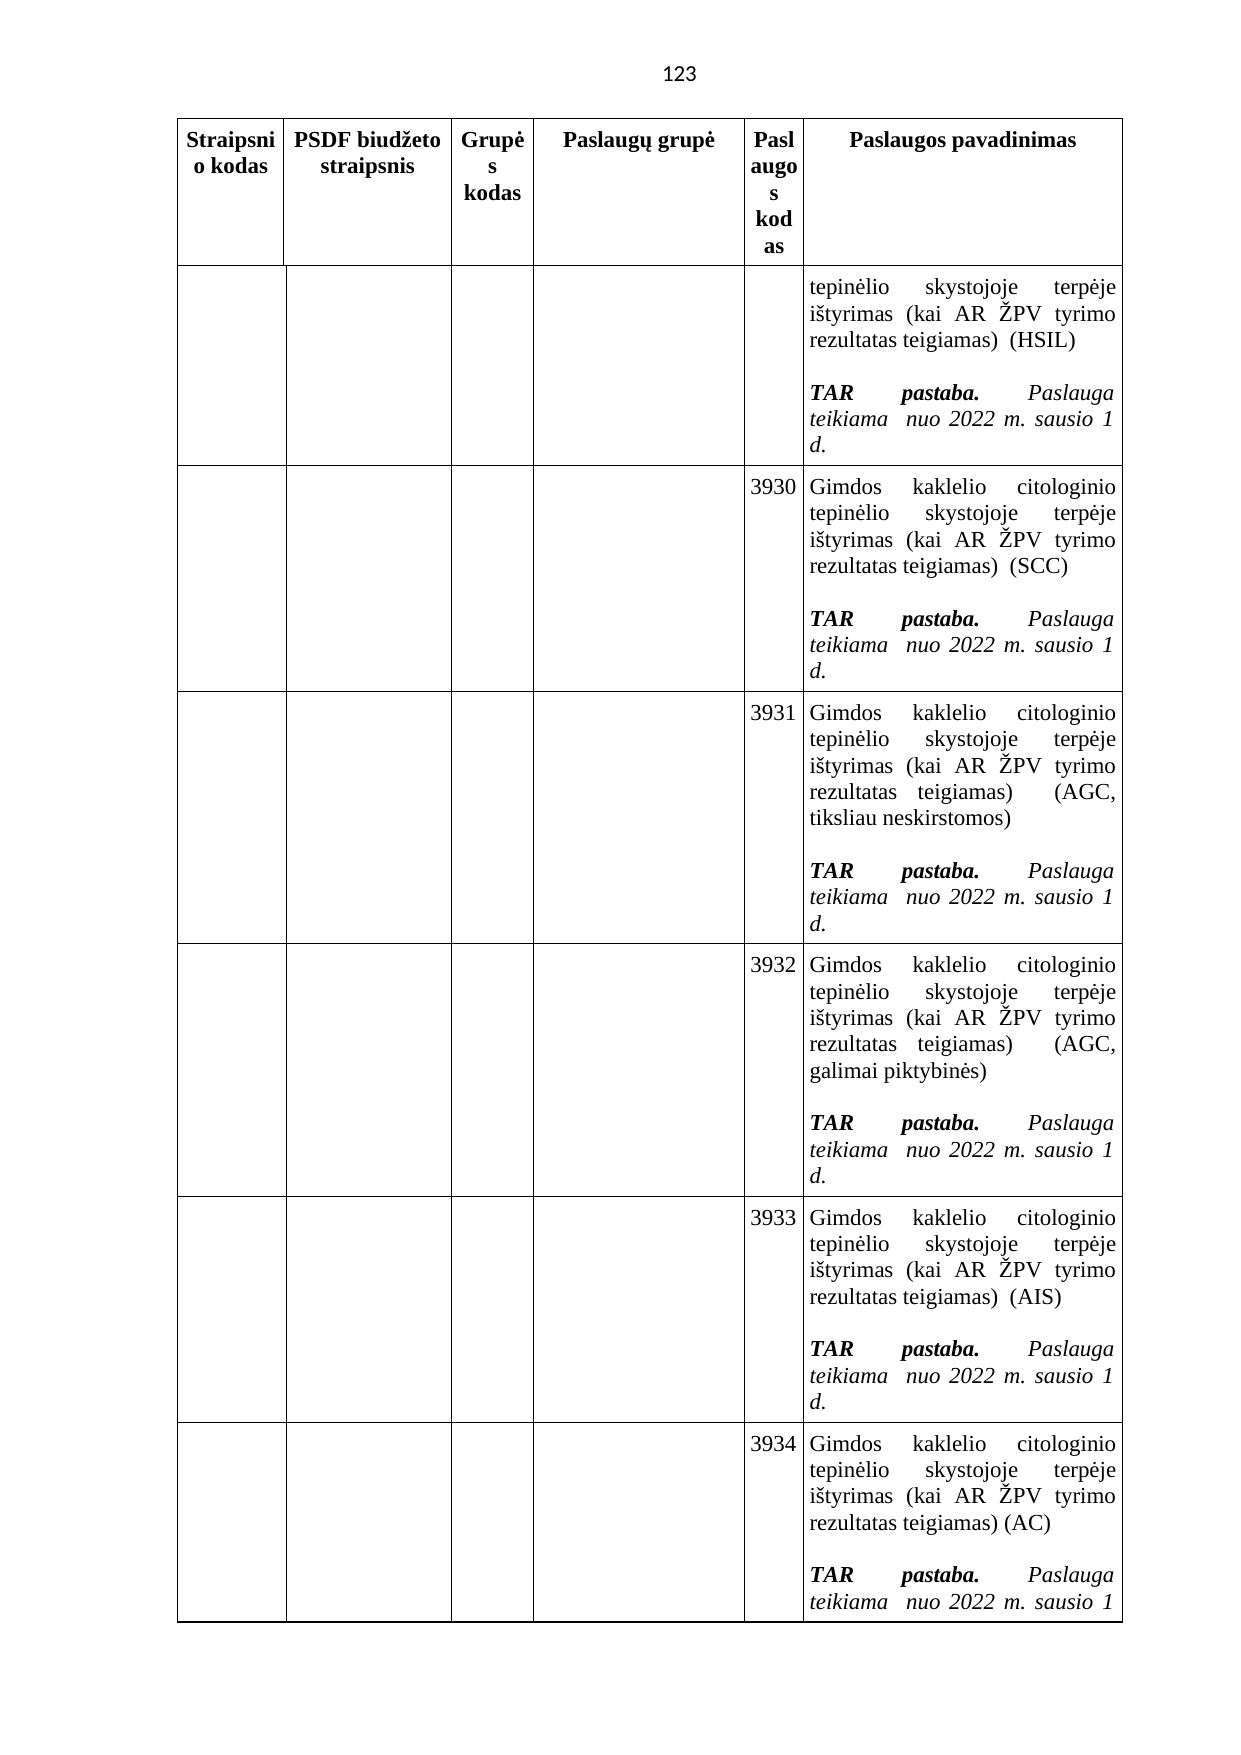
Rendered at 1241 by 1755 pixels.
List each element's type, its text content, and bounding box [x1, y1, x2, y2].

table_cell [178, 466, 286, 691]
table_cell [287, 466, 451, 691]
table_header Paslaugos pavadinimas [804, 119, 1122, 265]
table_cell [452, 692, 533, 943]
table_cell Gimdos kaklelio citologinio tepinėlio skystojoje terpėje ištyrimas (kai AR ŽPV tyrimo rezultatas teigiamas) (AGC, galimai piktybinės) TAR pastaba. Paslauga teikiama nuo 2022 m. sausio 1 d. [804, 944, 1122, 1196]
table_cell [534, 692, 744, 943]
table_cell [452, 1423, 533, 1621]
table_cell [178, 1197, 286, 1422]
table_cell [178, 944, 286, 1196]
table_cell [287, 266, 451, 465]
table_cell [178, 266, 286, 465]
table_cell 3934 [745, 1423, 803, 1621]
table_cell [745, 266, 803, 465]
table_header Grupės kodas [452, 119, 533, 265]
table_cell [287, 692, 451, 943]
table_cell [534, 944, 744, 1196]
table_cell [452, 266, 533, 465]
table_cell [287, 1423, 451, 1621]
table_cell Gimdos kaklelio citologinio tepinėlio skystojoje terpėje ištyrimas (kai AR ŽPV tyrimo rezultatas teigiamas) (AGC, tiksliau neskirstomos) TAR pastaba. Paslauga teikiama nuo 2022 m. sausio 1 d. [804, 692, 1122, 943]
table_cell [452, 466, 533, 691]
table_cell [534, 1423, 744, 1621]
table_cell [534, 466, 744, 691]
table_header Straipsnio kodas [178, 119, 283, 265]
table_cell 3933 [745, 1197, 803, 1422]
table_cell [452, 1197, 533, 1422]
table_cell [287, 944, 451, 1196]
table_cell [178, 1423, 286, 1621]
table_header Paslaugų grupė [534, 119, 744, 265]
table_cell 3932 [745, 944, 803, 1196]
table_cell [452, 944, 533, 1196]
table_header PSDF biudžeto straipsnis [284, 119, 451, 265]
table_cell 3930 [745, 466, 803, 691]
table_cell [287, 1197, 451, 1422]
table_cell Gimdos kaklelio citologinio tepinėlio skystojoje terpėje ištyrimas (kai AR ŽPV tyrimo rezultatas teigiamas) (AC) TAR pastaba. Paslauga teikiama nuo 2022 m. sausio 1 [804, 1423, 1122, 1621]
table_cell 3931 [745, 692, 803, 943]
table_cell Gimdos kaklelio citologinio tepinėlio skystojoje terpėje ištyrimas (kai AR ŽPV tyrimo rezultatas teigiamas) (AIS) TAR pastaba. Paslauga teikiama nuo 2022 m. sausio 1 d. [804, 1197, 1122, 1422]
table_cell [534, 266, 744, 465]
table_cell Gimdos kaklelio citologinio tepinėlio skystojoje terpėje ištyrimas (kai AR ŽPV tyrimo rezultatas teigiamas) (SCC) TAR pastaba. Paslauga teikiama nuo 2022 m. sausio 1 d. [804, 466, 1122, 691]
table_cell [178, 692, 286, 943]
table_cell [534, 1197, 744, 1422]
table_header Paslaugos kodas [745, 119, 803, 265]
table_cell tepinėlio skystojoje terpėje ištyrimas (kai AR ŽPV tyrimo rezultatas teigiamas) (HSIL) TAR pastaba. Paslauga teikiama nuo 2022 m. sausio 1 d. [804, 266, 1122, 465]
